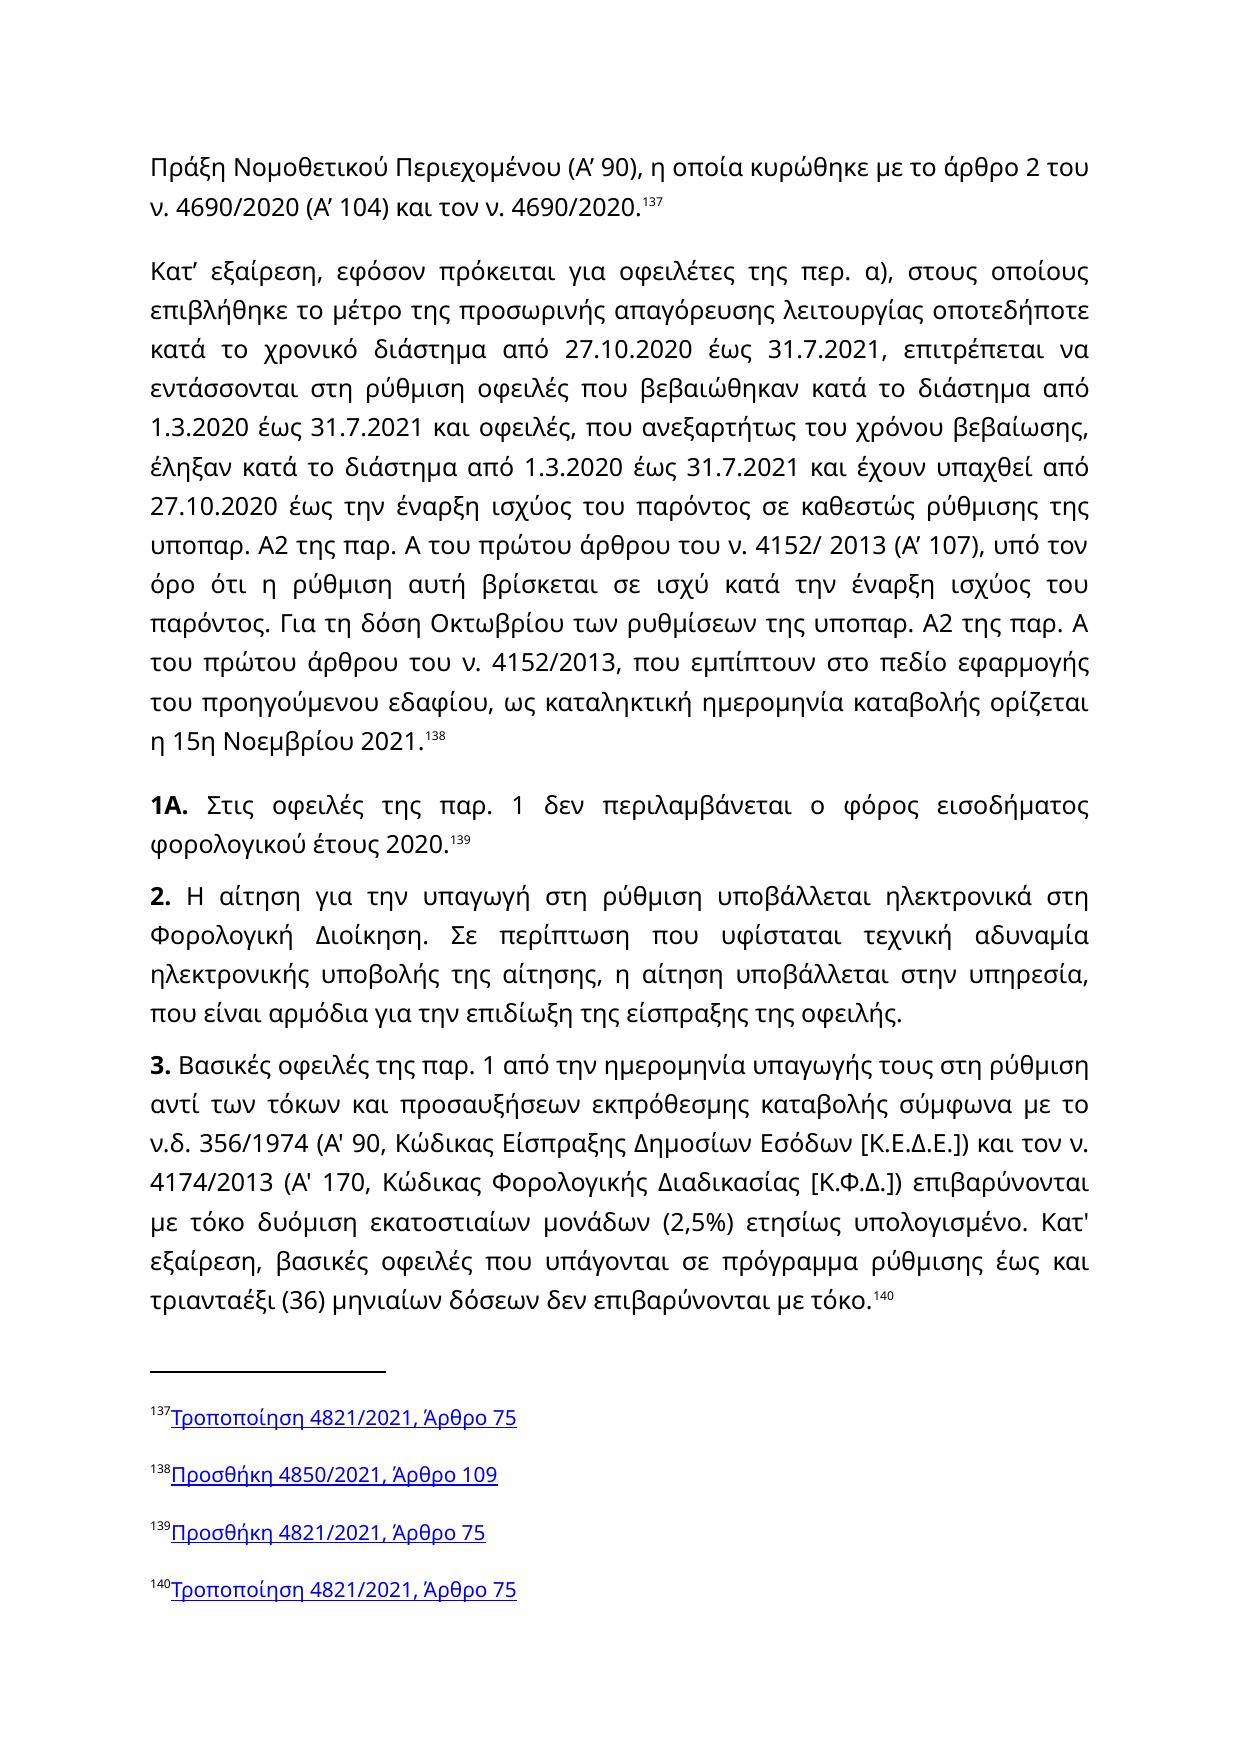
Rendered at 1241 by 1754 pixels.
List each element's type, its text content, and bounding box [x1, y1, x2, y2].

text Τροποποίηση 4821/2021, Άρθρο 75 [150, 1403, 1090, 1431]
text 3. Βασικές οφειλές της παρ. 1 από την ημερομηνία υπαγωγής τους στη ρύθμιση αντί των τόκων και προσαυξήσεων εκπρόθεσμης καταβολής σύμφωνα με το ν.δ. 356/1974 (Α' 90, Κώδικας Είσπραξης Δημοσίων Εσόδων [Κ.Ε.Δ.Ε.]) και τον ν. 4174/2013 (Α' 170, Κώδικας Φορολογικής Διαδικασίας [Κ.Φ.Δ.]) επιβαρύνονται με τόκο δυόμιση εκατοστιαίων μονάδων (2,5%) ετησίως υπολογισμένο. Κατ' εξαίρεση, βασικές οφειλές που υπάγονται σε πρόγραμμα ρύθμισης έως και τριανταέξι (36) μηνιαίων δόσεων δεν επιβαρύνονται με τόκο. [150, 1047, 1090, 1317]
text Πράξη Νομοθετικού Περιεχομένου (Α’ 90), η οποία κυρώθηκε με το άρθρο 2 του ν. 4690/2020 (Α’ 104) και τον ν. 4690/2020. [150, 150, 1090, 223]
text 2. Η αίτηση για την υπαγωγή στη ρύθμιση υποβάλλεται ηλεκτρονικά στη Φορολογική Διοίκηση. Σε περίπτωση που υφίσταται τεχνική αδυναμία ηλεκτρονικής υποβολής της αίτησης, η αίτηση υποβάλλεται στην υπηρεσία, που είναι αρμόδια για την επιδίωξη της είσπραξης της οφειλής. [150, 878, 1090, 1030]
text Κατ’ εξαίρεση, εφόσον πρόκειται για οφειλέτες της περ. α), στους οποίους επιβλήθηκε το μέτρο της προσωρινής απαγόρευσης λειτουργίας οποτεδήποτε κατά το χρονικό διάστημα από 27.10.2020 έως 31.7.2021, επιτρέπεται να εντάσσονται στη ρύθμιση οφειλές που βεβαιώθηκαν κατά το διάστημα από 1.3.2020 έως 31.7.2021 και οφειλές, που ανεξαρτήτως του χρόνου βεβαίωσης, έληξαν κατά το διάστημα από 1.3.2020 έως 31.7.2021 και έχουν υπαχθεί από 27.10.2020 έως την έναρξη ισχύος του παρόντος σε καθεστώς ρύθμισης της υποπαρ. Α2 της παρ. Α του πρώτου άρθρου του ν. 4152/ 2013 (Α’ 107), υπό τον όρο ότι η ρύθμιση αυτή βρίσκεται σε ισχύ κατά την έναρξη ισχύος του παρόντος. Για τη δόση Οκτωβρίου των ρυθμίσεων της υποπαρ. Α2 της παρ. Α του πρώτου άρθρου του ν. 4152/2013, που εμπίπτουν στο πεδίο εφαρμογής του προηγούμενου εδαφίου, ως καταληκτική ημερομηνία καταβολής ορίζεται η 15η Νοεμβρίου 2021. [150, 253, 1090, 757]
text Προσθήκη 4821/2021, Άρθρο 75 [150, 1518, 1090, 1546]
text Τροποποίηση 4821/2021, Άρθρο 75 [150, 1576, 1090, 1604]
text 1Α. Στις οφειλές της παρ. 1 δεν περιλαμβάνεται ο φόρος εισοδήματος φορολογικού έτους 2020. [150, 787, 1090, 861]
text Προσθήκη 4850/2021, Άρθρο 109 [150, 1460, 1090, 1489]
